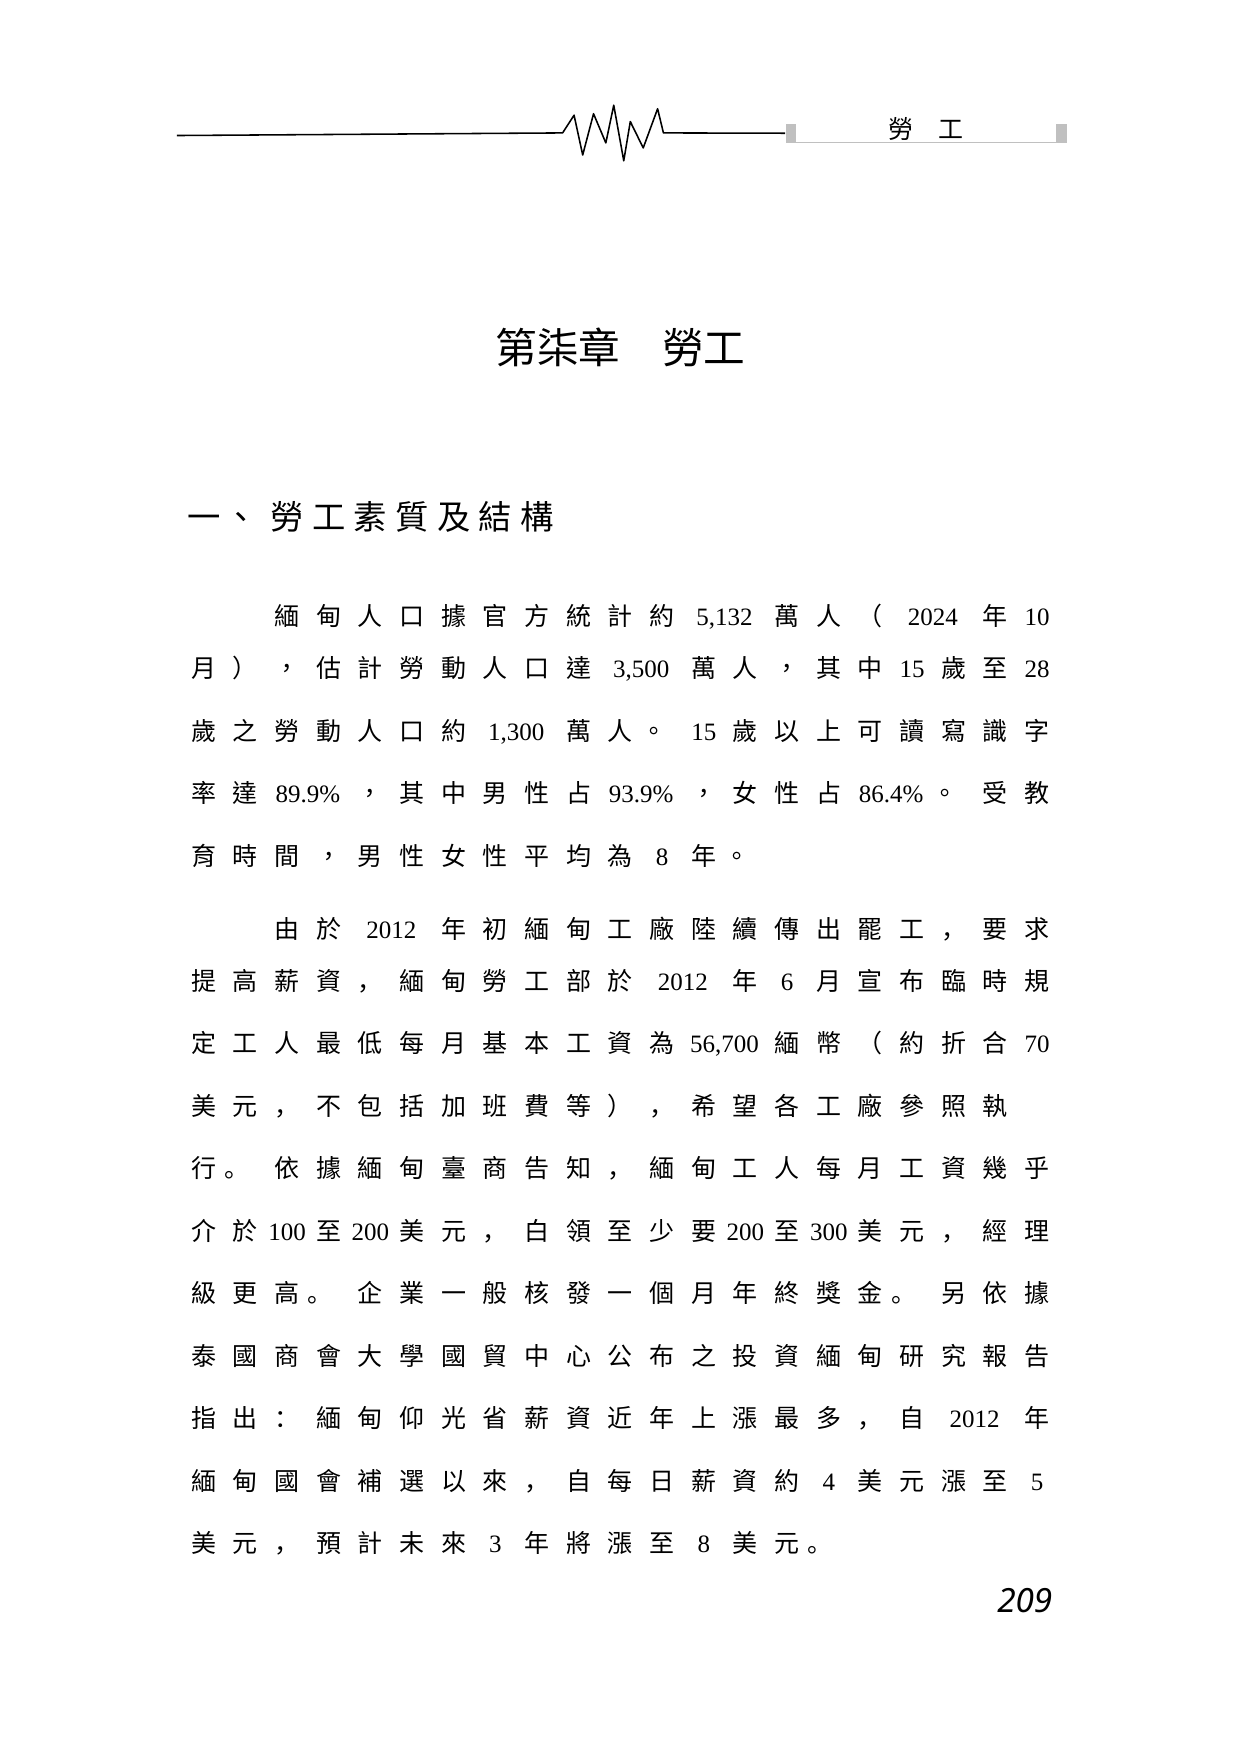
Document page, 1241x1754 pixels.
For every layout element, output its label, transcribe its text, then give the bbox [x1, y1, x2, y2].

text 由於2012年初緬甸工廠陸續傳出罷工，要求提高薪資，緬甸勞工部於2012年6月宣布臨時規定工人最低每月基本工資為56,700緬幣（約折合70美元，不包括加班費等），希望各工廠參照執行。依據緬甸臺商告知，緬甸工人每月工資幾乎介於100至200美元，白領至少要200至300美元，經理級更高。企業一般核發一個月年終獎金。另依據泰國商會大學國貿中心公布之投資緬甸研究報告指出：緬甸仰光省薪資近年上漲最多，自2012年緬甸國會補選以來，自每日薪資約4美元漲至5美元，預計未來3年將漲至8美元。 [183, 875, 1058, 1563]
text 一、勞工素質及結構 [183, 473, 1058, 536]
text 緬甸人口據官方統計約5,132萬人（2024年10月），估計勞動人口達3,500萬人，其中15歲至28歲之勞動人口約1,300萬人。15歲以上可讀寫識字率達89.9%，其中男性占93.9%，女性占86.4%。受教育時間，男性女性平均為8年。 [183, 563, 1058, 875]
text 第柒章 勞工 [183, 304, 1058, 366]
